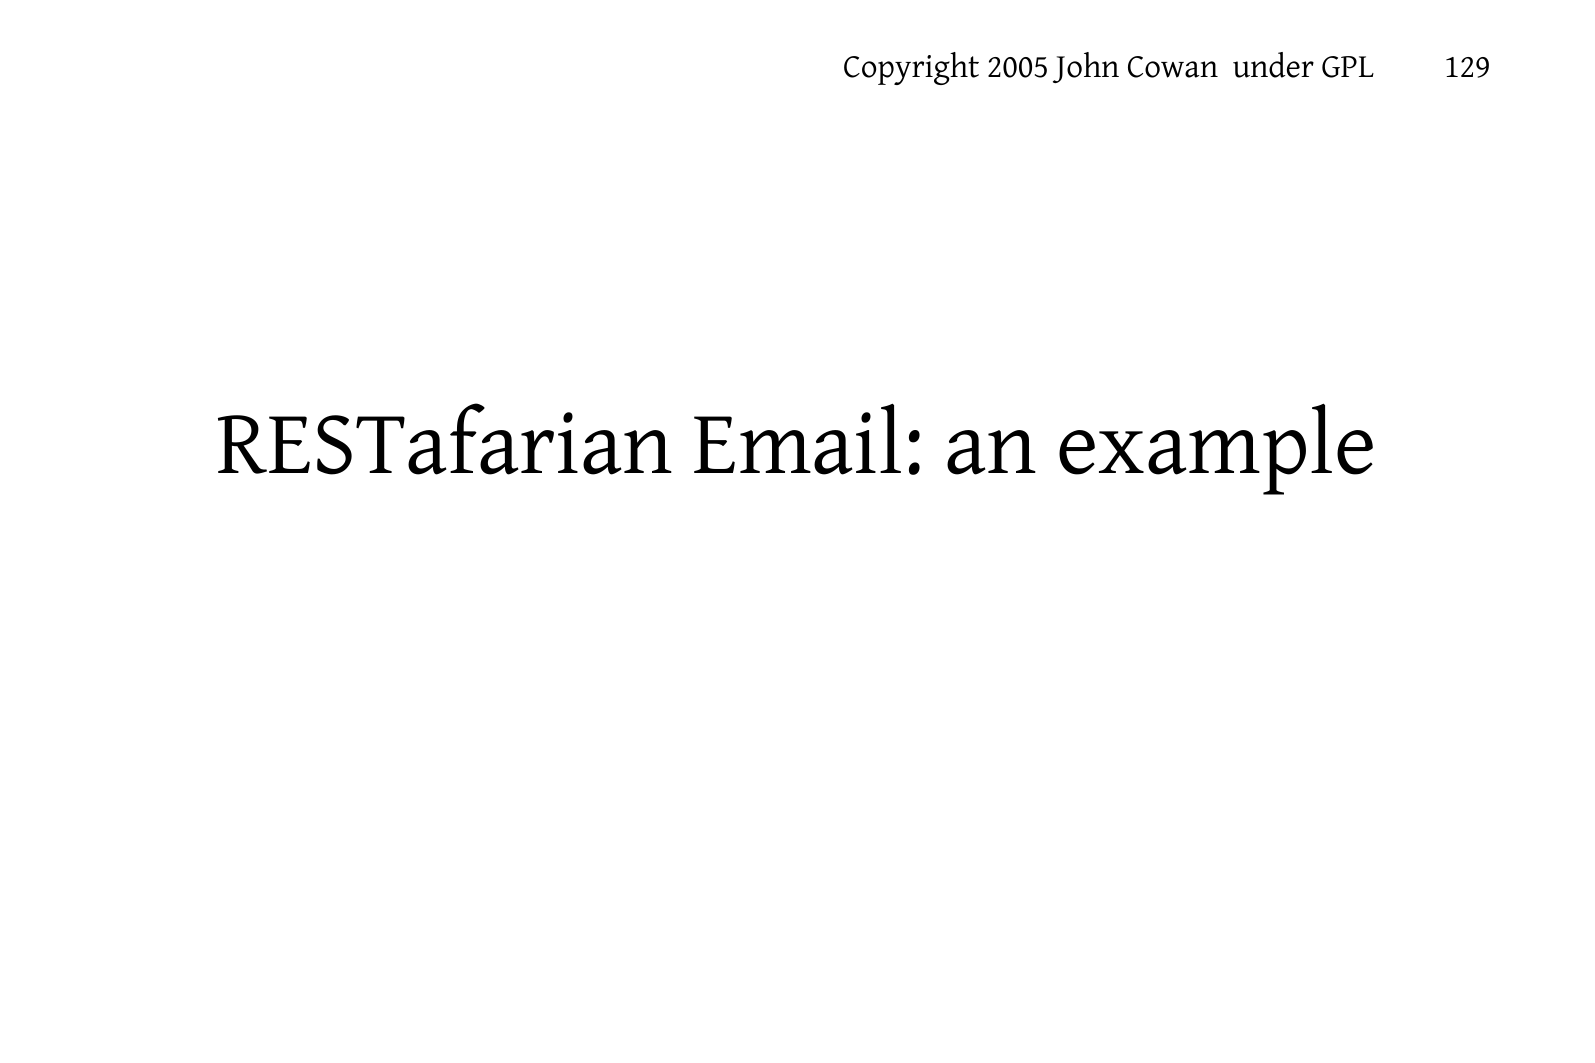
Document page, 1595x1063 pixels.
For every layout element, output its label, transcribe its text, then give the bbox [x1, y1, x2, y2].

title RESTafarian Email: an example [119, 299, 1476, 589]
